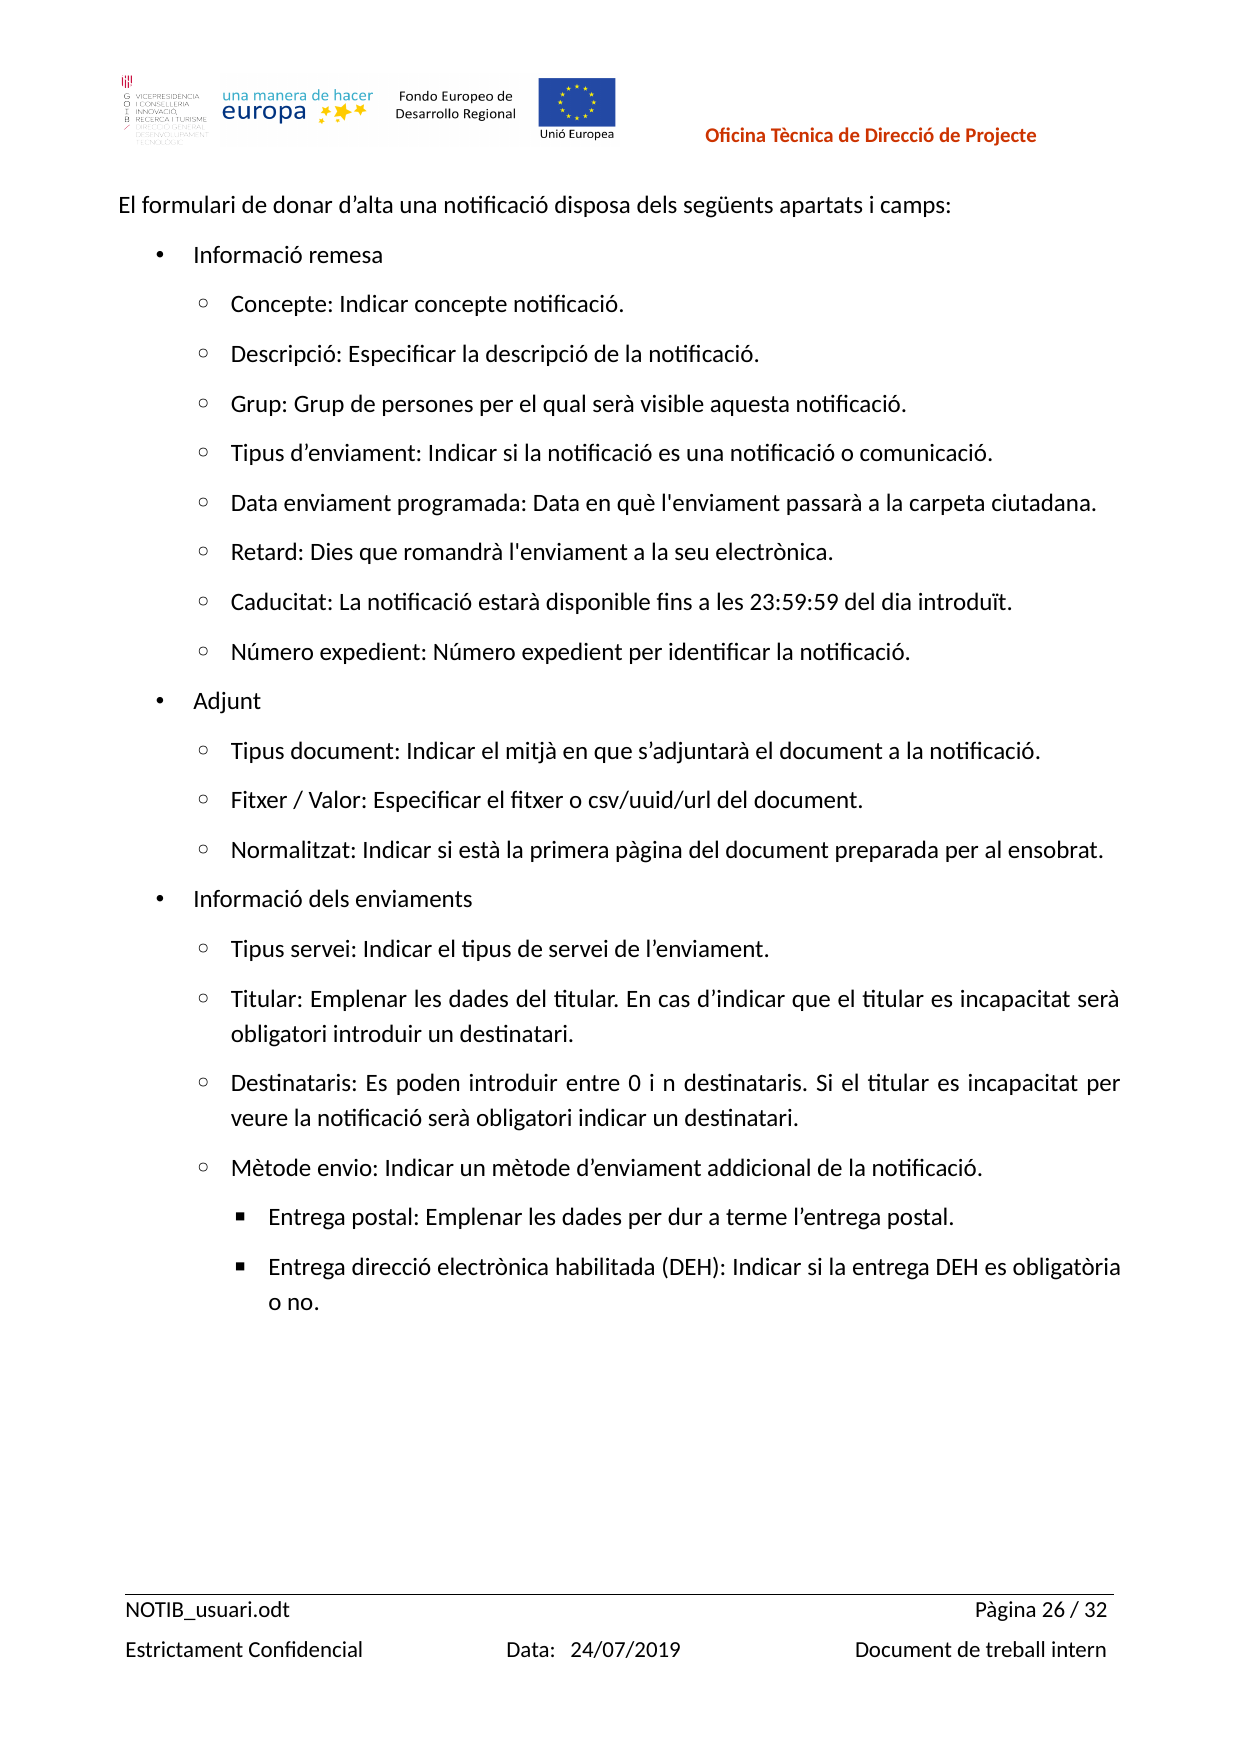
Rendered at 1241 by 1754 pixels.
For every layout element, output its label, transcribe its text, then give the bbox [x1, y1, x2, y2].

list Descripció: Especificar la descripció de la notificació. [193, 338, 1122, 369]
text El formulari de donar d’alta una notificació disposa dels següents apartats i camps: [118, 189, 1122, 220]
picture [118, 73, 213, 147]
list Mètode envio: Indicar un mètode d’enviament addicional de la notificació. [193, 1152, 1122, 1182]
list Informació remesa [156, 239, 1122, 269]
picture [219, 73, 621, 147]
list Fitxer / Valor: Especificar el fitxer o csv/uuid/url del document. [193, 784, 1122, 815]
list Normalitzat: Indicar si està la primera pàgina del document preparada per al ensobrat. [193, 834, 1122, 864]
list Tipus document: Indicar el mitjà en que s’adjuntarà el document a la notificació. [193, 735, 1122, 765]
list Tipus d’enviament: Indicar si la notificació es una notificació o comunicació. [193, 437, 1122, 468]
list Data enviament programada: Data en què l'enviament passarà a la carpeta ciutadana. [193, 487, 1122, 517]
list Caducitat: La notificació estarà disponible fins a les 23:59:59 del dia introduït. [193, 586, 1122, 617]
list Tipus servei: Indicar el tipus de servei de l’enviament. [193, 933, 1122, 964]
list Titular: Emplenar les dades del titular. En cas d’indicar que el titular es incapacitat serà obligatori introduir un destinatari. [193, 983, 1122, 1048]
list Número expedient: Número expedient per identificar la notificació. [193, 636, 1122, 666]
list Retard: Dies que romandrà l'enviament a la seu electrònica. [193, 537, 1122, 567]
list Destinataris: Es poden introduir entre 0 i n destinataris. Si el titular es incapacitat per veure la notificació serà obligatori indicar un destinatari. [193, 1067, 1122, 1133]
list Adjunt [156, 685, 1122, 716]
list Informació dels enviaments [156, 884, 1122, 914]
list Grup: Grup de persones per el qual serà visible aquesta notificació. [193, 388, 1122, 418]
list Entrega direcció electrònica habilitada (DEH): Indicar si la entrega DEH es obligatòria o no. [231, 1251, 1122, 1317]
list Entrega postal: Emplenar les dades per dur a terme l’entrega postal. [231, 1202, 1122, 1232]
list Concepte: Indicar concepte notificació. [193, 289, 1122, 319]
